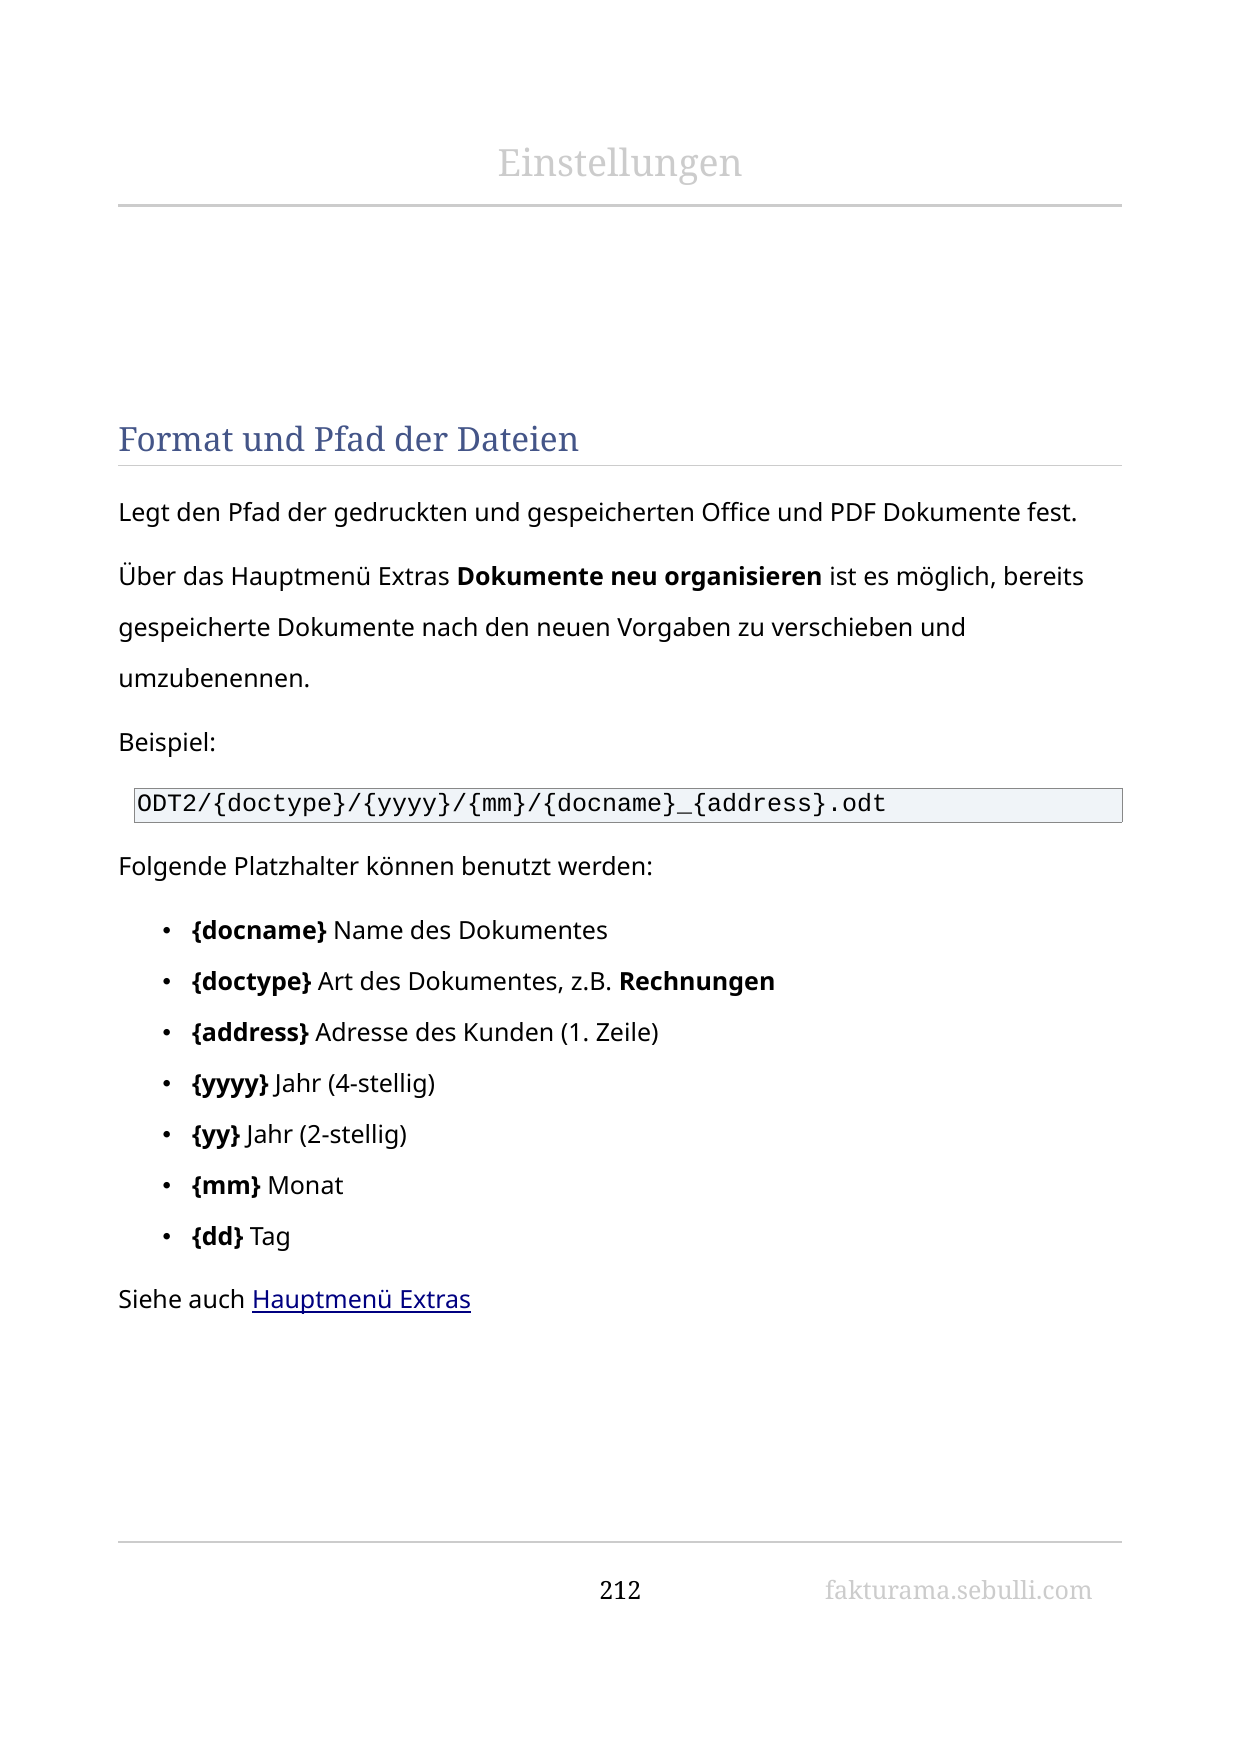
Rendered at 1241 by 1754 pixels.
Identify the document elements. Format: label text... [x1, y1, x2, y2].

text Folgende Platzhalter können benutzt werden: [118, 849, 1122, 883]
list {dd} Tag [162, 1219, 1122, 1253]
list {doctype} Art des Dokumentes, z.B. Rechnungen [162, 963, 1122, 997]
list {mm} Monat [162, 1168, 1122, 1202]
text Legt den Pfad der gedruckten und gespeicherten Office und PDF Dokumente fest. [118, 495, 1122, 529]
subtitle Format und Pfad der Dateien [118, 415, 1122, 465]
text Siehe auch Hauptmenü Extras [118, 1282, 1122, 1316]
text Beispiel: [118, 724, 1122, 758]
text Über das Hauptmenü Extras Dokumente neu organisieren ist es möglich, bereits gespeicherte Dokumente nach den neuen Vorgaben zu verschieben und umzubenennen. [118, 559, 1122, 695]
list {address} Adresse des Kunden (1. Zeile) [162, 1014, 1122, 1048]
list {yyyy} Jahr (4-stellig) [162, 1066, 1122, 1099]
text ODT2/{doctype}/{yyyy}/{mm}/{docname}_{address}.odt [135, 789, 1122, 822]
list {docname} Name des Dokumentes [162, 912, 1122, 946]
list {yy} Jahr (2-stellig) [162, 1117, 1122, 1151]
